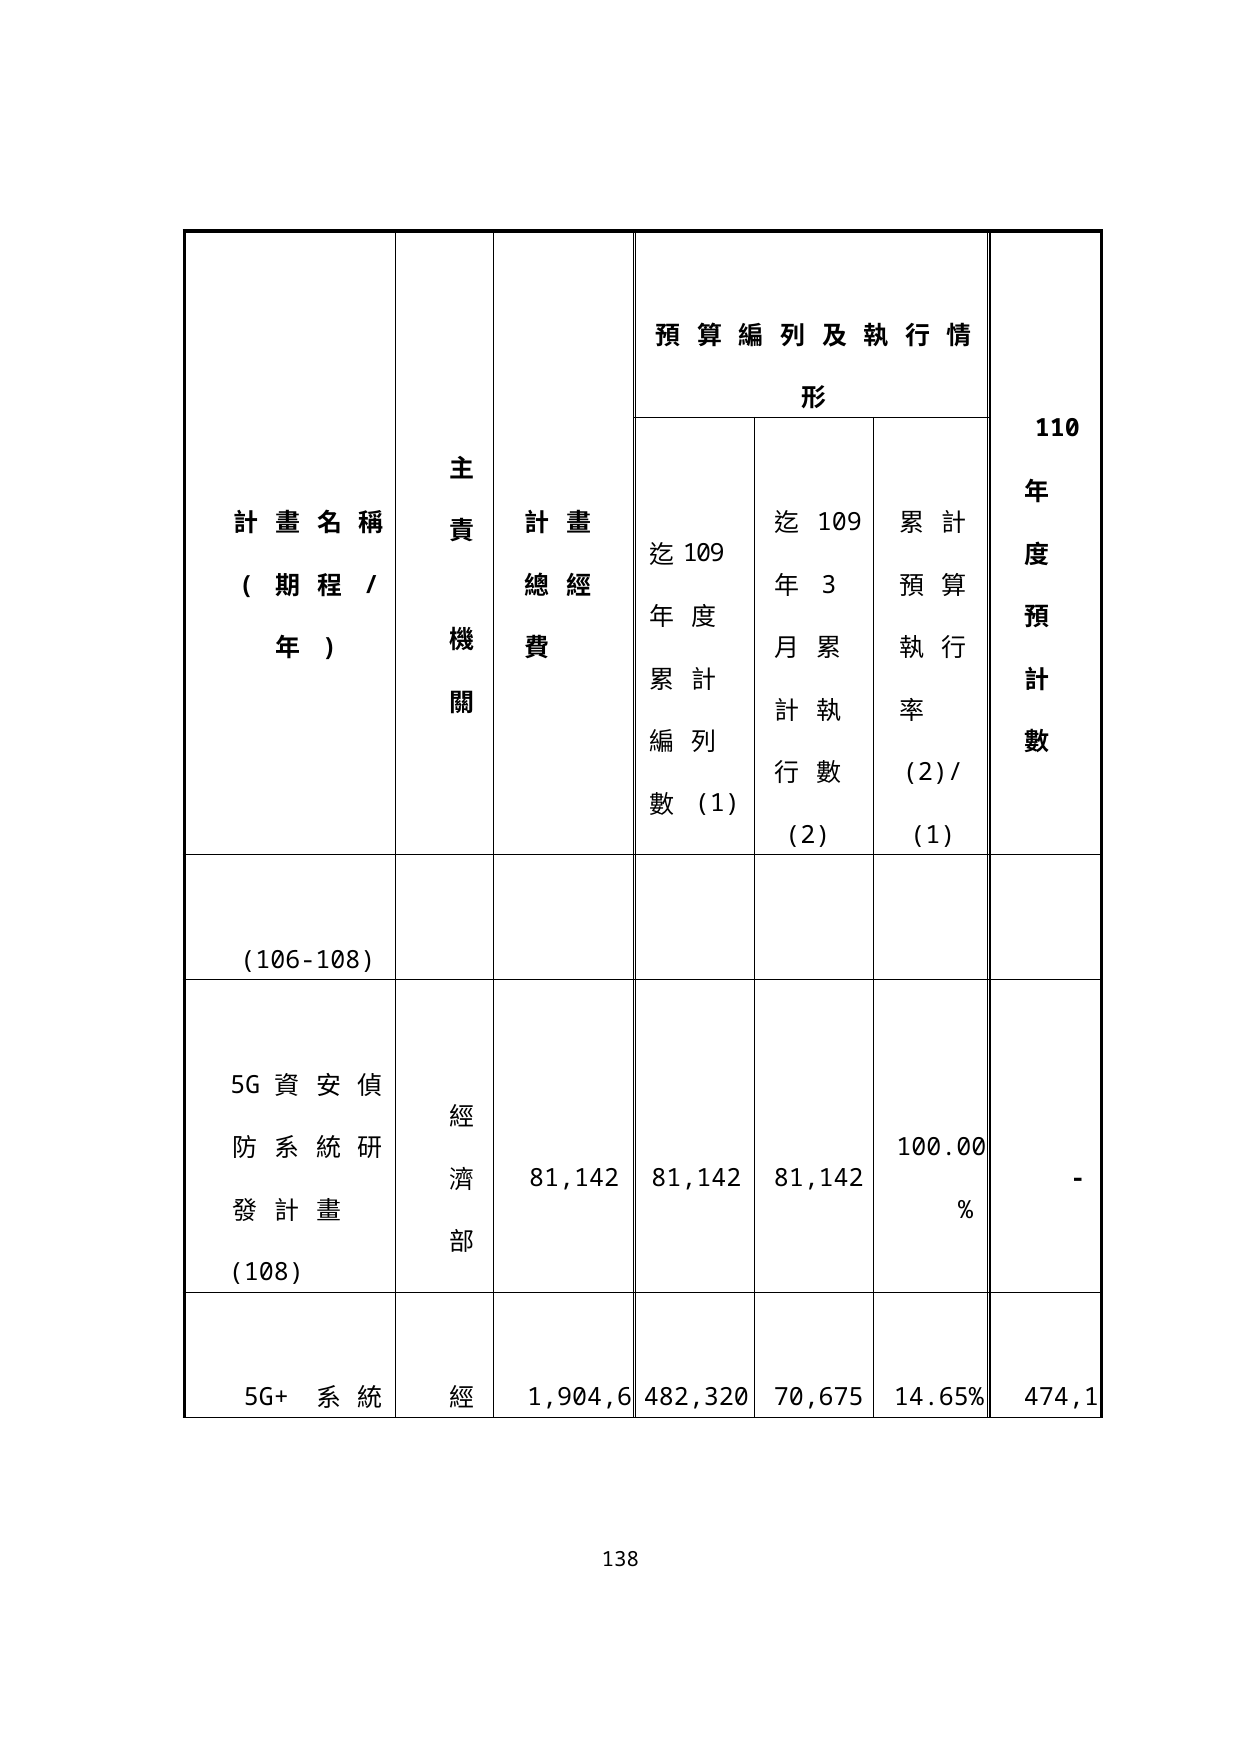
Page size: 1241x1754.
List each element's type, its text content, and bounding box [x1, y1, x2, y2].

table_cell [494, 855, 633, 979]
table_cell [874, 855, 987, 979]
table_cell 經濟部 [396, 980, 493, 1292]
table_cell 累計預算執行率(2)/(1) [874, 418, 987, 854]
table_cell 迄109年3月累計執行數(2) [755, 418, 873, 854]
table_cell - [991, 855, 1100, 979]
table_cell 482,320 [636, 1293, 754, 1417]
table_header 主責 機關 [396, 233, 493, 854]
table_header 計畫總經費 [494, 233, 633, 854]
table_cell 經 [396, 1293, 493, 1417]
table_cell 迄109年度累計編列數(1) [636, 418, 754, 854]
table_cell 5G資安偵防系統研發計畫(108) [186, 980, 395, 1292]
table_header 計畫名稱 (期程/年) [186, 233, 395, 854]
table_cell [636, 855, 754, 979]
table_cell [755, 855, 873, 979]
table_header 預算編列及執行情形 [636, 233, 987, 417]
table_cell 5G+系統 [186, 1293, 395, 1417]
table_cell - [991, 980, 1100, 1292]
table_header 110年度預計數 [991, 233, 1100, 854]
table_cell 81,142 [755, 980, 873, 1292]
table_cell 81,142 [494, 980, 633, 1292]
table_cell 1,904,6 [494, 1293, 633, 1417]
table_cell [396, 855, 493, 979]
table_cell 81,142 [636, 980, 754, 1292]
table_cell 100.00% [874, 980, 987, 1292]
table_cell (106-108) [186, 855, 395, 979]
table_cell 70,675 [755, 1293, 873, 1417]
table_cell 14.65% [874, 1293, 987, 1417]
table_cell 474,1 [991, 1293, 1100, 1417]
